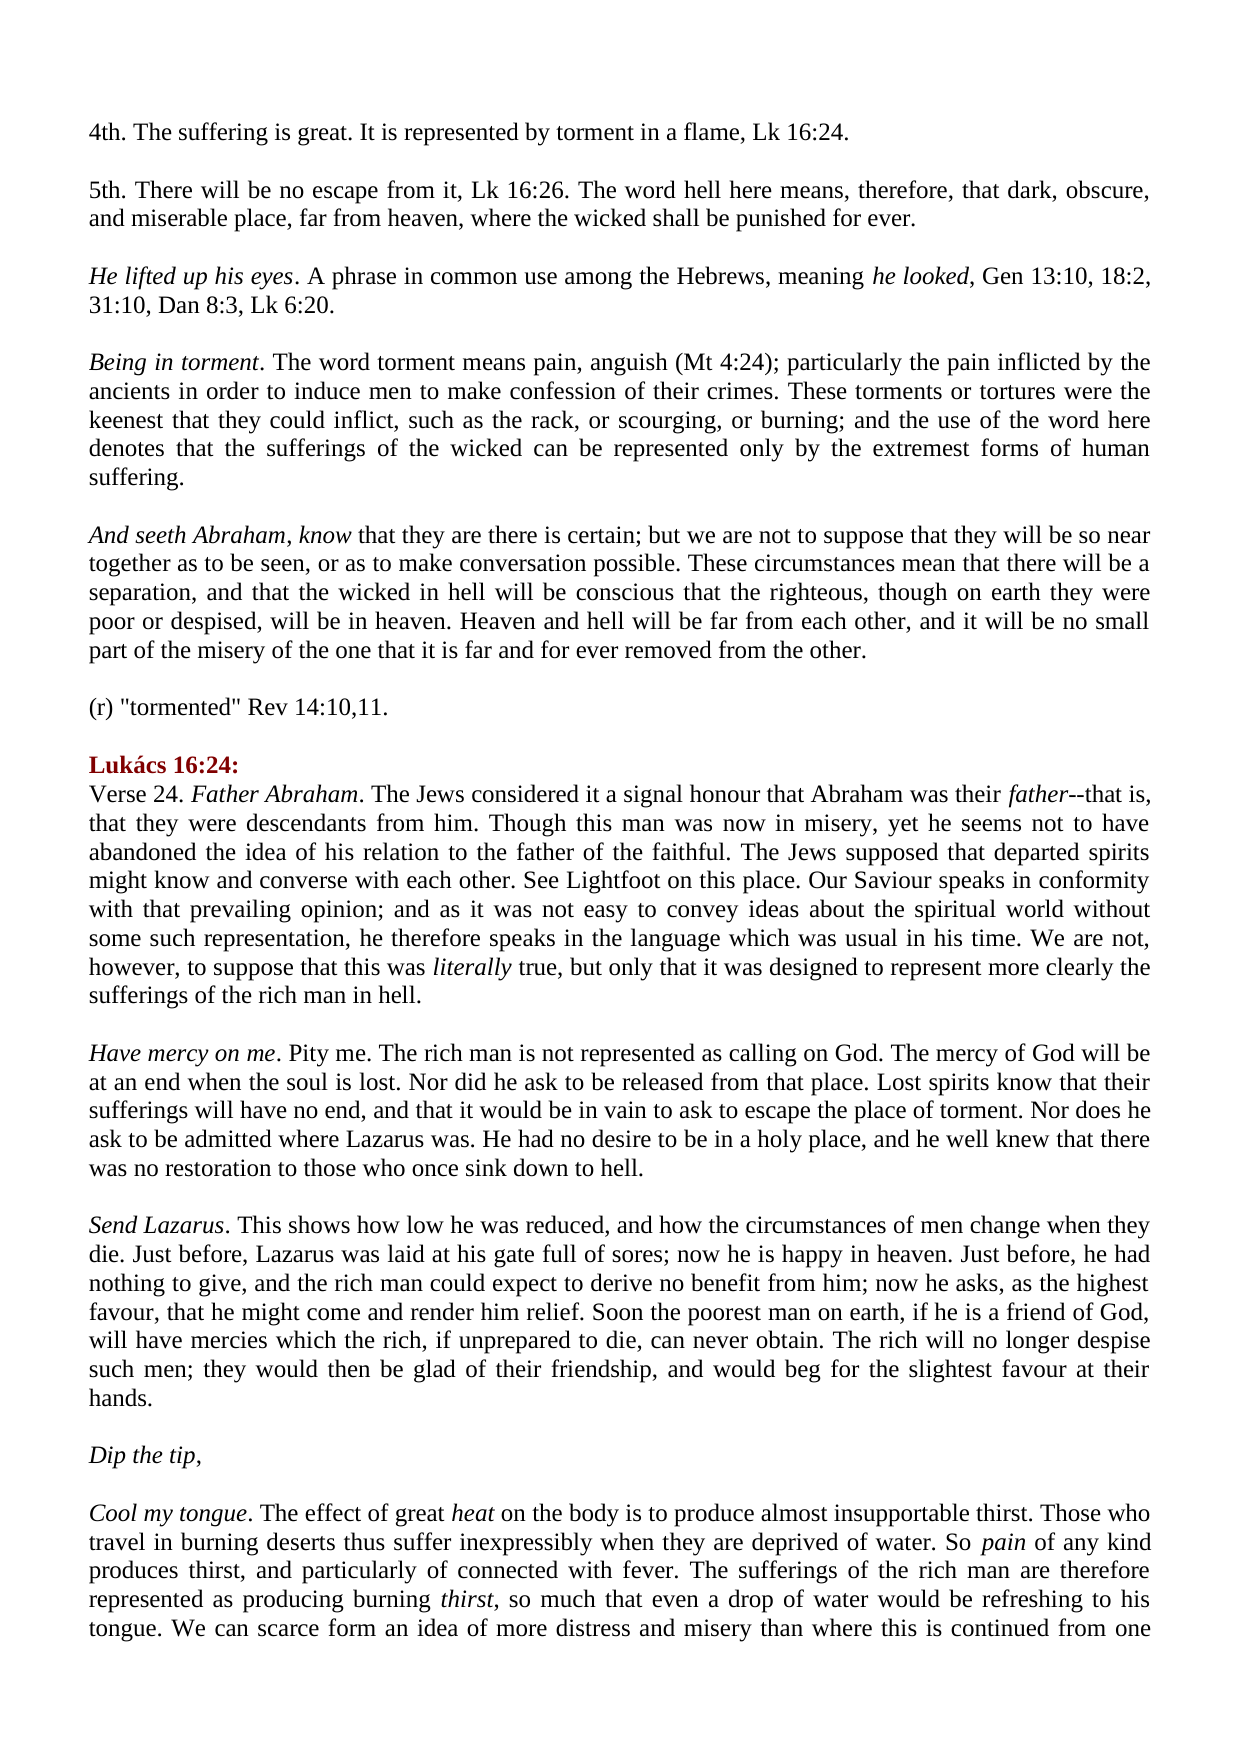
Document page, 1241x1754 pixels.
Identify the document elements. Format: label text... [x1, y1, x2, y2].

text Verse 24. Father Abraham. The Jews considered it a signal honour that Abraham was their father--that is, that they were descendants from him. Though this man was now in misery, yet he seems not to have abandoned the idea of his relation to the father of the faithful. The Jews supposed that departed spirits might know and converse with each other. See Lightfoot on this place. Our Saviour speaks in conformity with that prevailing opinion; and as it was not easy to convey ideas about the spiritual world without some such representation, he therefore speaks in the language which was usual in his time. We are not, however, to suppose that this was literally true, but only that it was designed to represent more clearly the sufferings of the rich man in hell. Have mercy on me. Pity me. The rich man is not represented as calling on God. The mercy of God will be at an end when the soul is lost. Nor did he ask to be released from that place. Lost spirits know that their sufferings will have no end, and that it would be in vain to ask to escape the place of torment. Nor does he ask to be admitted where Lazarus was. He had no desire to be in a holy place, and he well knew that there was no restoration to those who once sink down to hell. Send Lazarus. This shows how low he was reduced, and how the circumstances of men change when they die. Just before, Lazarus was laid at his gate full of sores; now he is happy in heaven. Just before, he had nothing to give, and the rich man could expect to derive no benefit from him; now he asks, as the highest favour, that he might come and render him relief. Soon the poorest man on earth, if he is a friend of God, will have mercies which the rich, if unprepared to die, can never obtain. The rich will no longer despise such men; they would then be glad of their friendship, and would beg for the slightest favour at their hands. Dip the tip, Cool my tongue. The effect of great heat on the body is to produce almost insupportable thirst. Those who travel in burning deserts thus suffer inexpressibly when they are deprived of water. So pain of any kind produces thirst, and particularly of connected with fever. The sufferings of the rich man are therefore represented as producing burning thirst, so much that even a drop of water would be refreshing to his tongue. We can scarce form an idea of more distress and misery than where this is continued from one [88, 779, 1152, 1642]
text Lukács 16:24: [88, 751, 1152, 779]
text 4th. The suffering is great. It is represented by torment in a flame, Lk 16:24. 5th. There will be no escape from it, Lk 16:26. The word hell here means, therefore, that dark, obscure, and miserable place, far from heaven, where the wicked shall be punished for ever. He lifted up his eyes. A phrase in common use among the Hebrews, meaning he looked, Gen 13:10, 18:2, 31:10, Dan 8:3, Lk 6:20. Being in torment. The word torment means pain, anguish (Mt 4:24); particularly the pain inflicted by the ancients in order to induce men to make confession of their crimes. These torments or tortures were the keenest that they could inflict, such as the rack, or scourging, or burning; and the use of the word here denotes that the sufferings of the wicked can be represented only by the extremest forms of human suffering. And seeth Abraham, know that they are there is certain; but we are not to suppose that they will be so near together as to be seen, or as to make conversation possible. These circumstances mean that there will be a separation, and that the wicked in hell will be conscious that the righteous, though on earth they were poor or despised, will be in heaven. Heaven and hell will be far from each other, and it will be no small part of the misery of the one that it is far and for ever removed from the other. (r) "tormented" Rev 14:10,11. [88, 88, 1152, 721]
